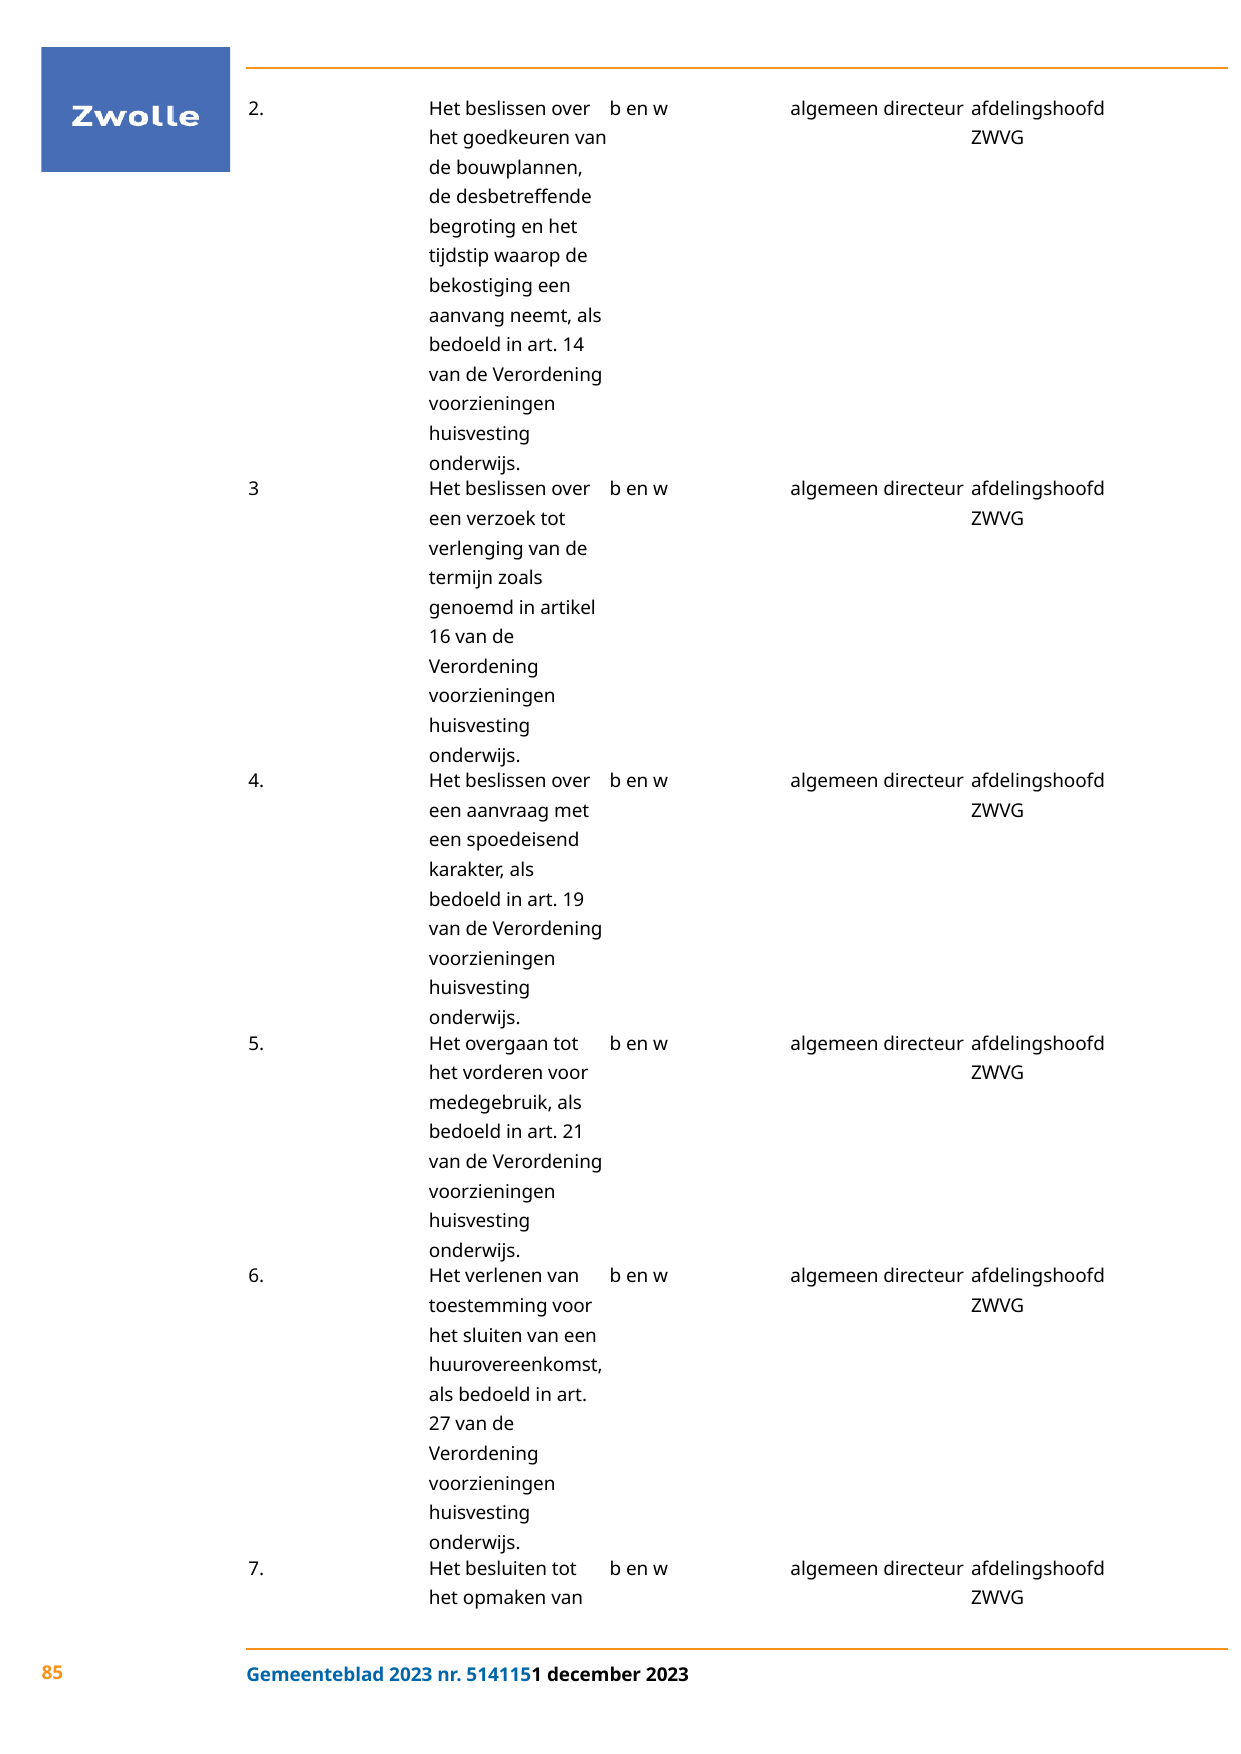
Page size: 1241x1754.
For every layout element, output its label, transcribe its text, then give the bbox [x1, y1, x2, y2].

table_cell afdelingshoofd ZWVG [971, 1555, 1152, 1610]
table_cell afdelingshoofd ZWVG [971, 1030, 1152, 1263]
table_cell afdelingshoofd ZWVG [971, 1263, 1152, 1555]
table_cell algemeen directeur [790, 476, 971, 767]
table_cell 3 [248, 476, 429, 767]
table_cell afdelingshoofd ZWVG [971, 768, 1152, 1030]
table_cell b en w [609, 1263, 790, 1555]
table_cell Het beslissen over het goedkeuren van de bouwplannen, de desbetreffende begroting en het tijdstip waarop de bekostiging een aanvang neemt, als bedoeld in art. 14 van de Verordening voorzieningen huisvesting onderwijs. [429, 95, 609, 476]
table_cell afdelingshoofd ZWVG [971, 95, 1152, 476]
table_cell 7. [248, 1555, 429, 1610]
table_cell algemeen directeur [790, 1263, 971, 1555]
table_cell algemeen directeur [790, 768, 971, 1030]
table_cell 5. [248, 1030, 429, 1263]
table_cell Het beslissen over een verzoek tot verlenging van de termijn zoals genoemd in artikel 16 van de Verordening voorzieningen huisvesting onderwijs. [429, 476, 609, 767]
picture [41, 47, 231, 172]
table_cell afdelingshoofd ZWVG [971, 476, 1152, 767]
table_cell algemeen directeur [790, 1555, 971, 1610]
table_cell algemeen directeur [790, 1030, 971, 1263]
table_cell 2. [248, 95, 429, 476]
table_cell b en w [609, 95, 790, 476]
table_cell algemeen directeur [790, 95, 971, 476]
table_cell b en w [609, 768, 790, 1030]
table_cell Het besluiten tot het opmaken van [429, 1555, 609, 1610]
table_cell b en w [609, 1555, 790, 1610]
table_cell Het beslissen over een aanvraag met een spoedeisend karakter, als bedoeld in art. 19 van de Verordening voorzieningen huisvesting onderwijs. [429, 768, 609, 1030]
table_cell b en w [609, 1030, 790, 1263]
table_cell b en w [609, 476, 790, 767]
table_cell 6. [248, 1263, 429, 1555]
table_cell 4. [248, 768, 429, 1030]
table_cell Het overgaan tot het vorderen voor medegebruik, als bedoeld in art. 21 van de Verordening voorzieningen huisvesting onderwijs. [429, 1030, 609, 1263]
table_cell Het verlenen van toestemming voor het sluiten van een huurovereenkomst, als bedoeld in art. 27 van de Verordening voorzieningen huisvesting onderwijs. [429, 1263, 609, 1555]
